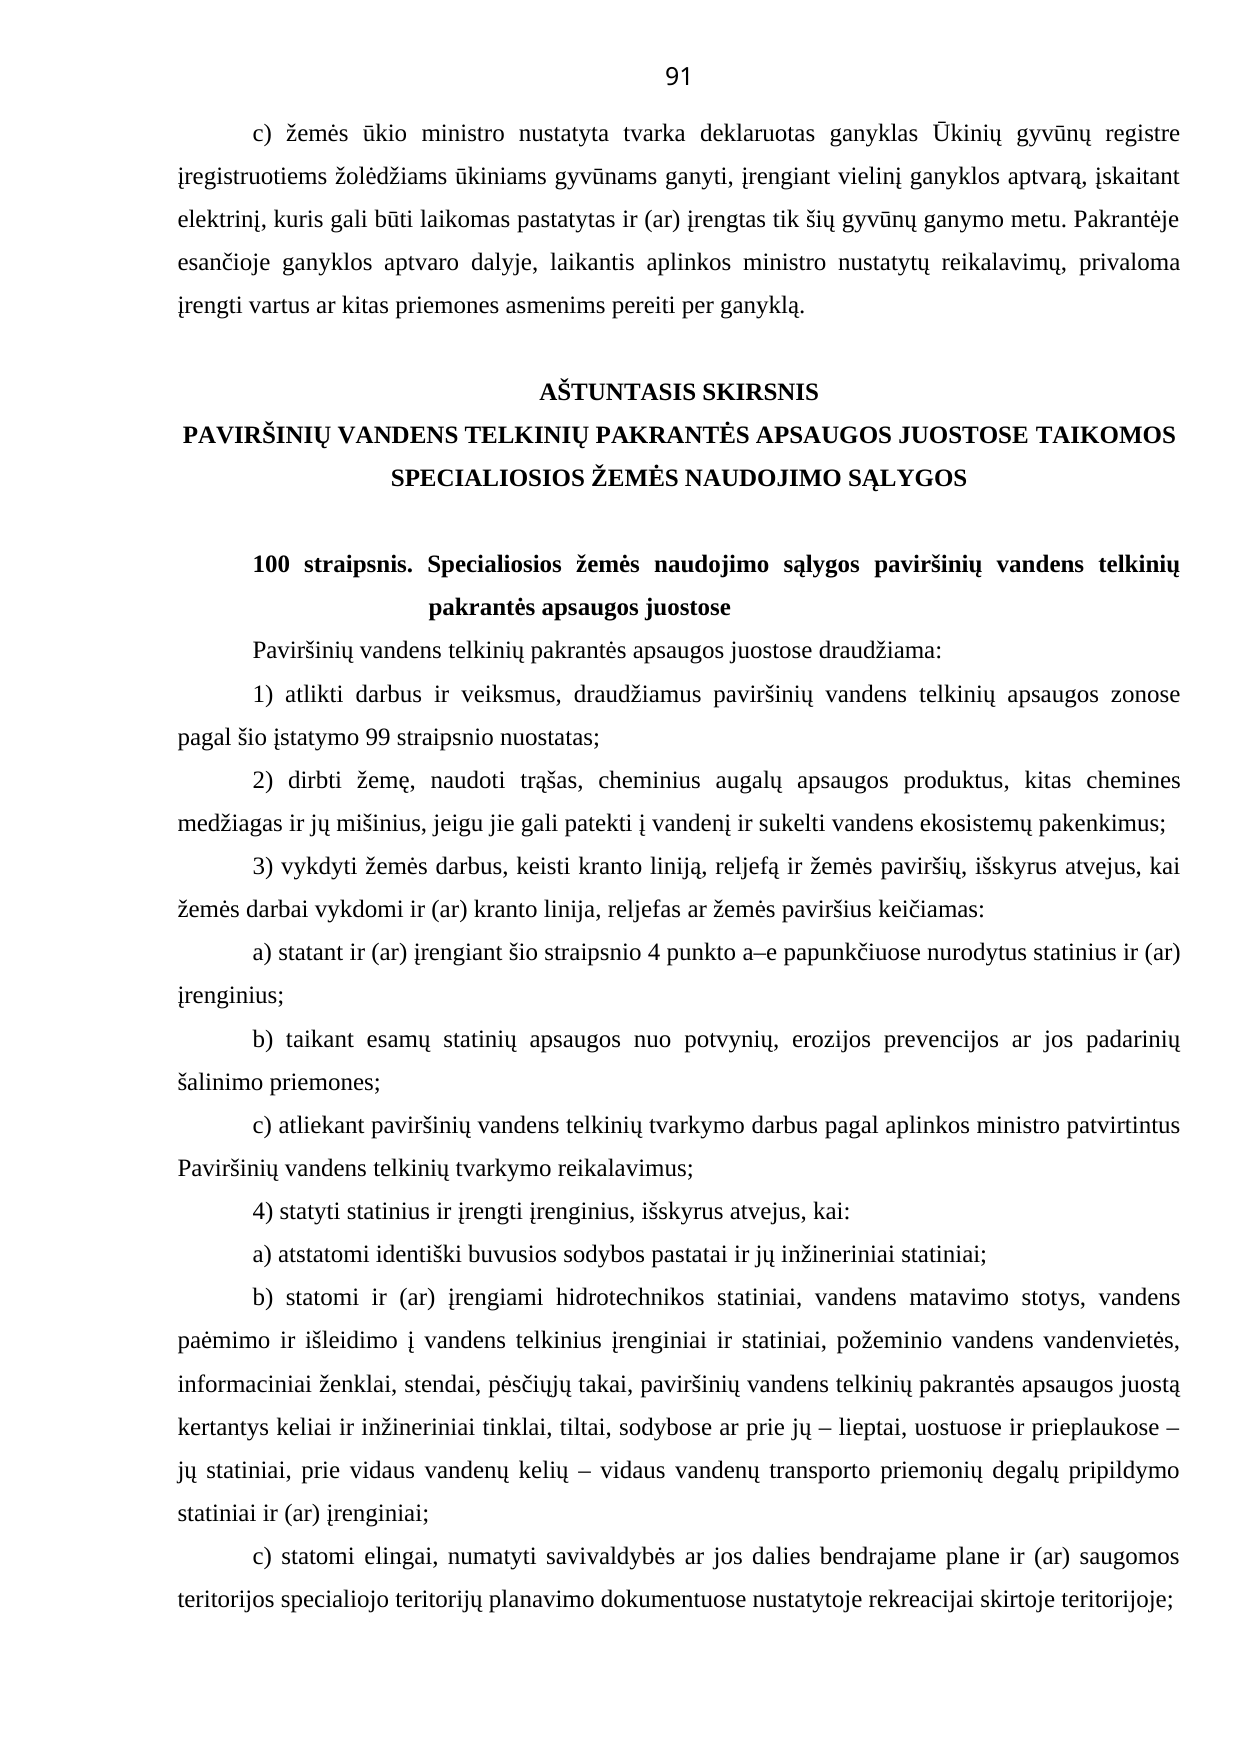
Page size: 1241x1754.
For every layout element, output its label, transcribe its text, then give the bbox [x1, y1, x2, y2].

text b) statomi ir (ar) įrengiami hidrotechnikos statiniai, vandens matavimo stotys, vandens paėmimo ir išleidimo į vandens telkinius įrenginiai ir statiniai, požeminio vandens vandenvietės, informaciniai ženklai, stendai, pėsčiųjų takai, paviršinių vandens telkinių pakrantės apsaugos juostą kertantys keliai ir inžineriniai tinklai, tiltai, sodybose ar prie jų – lieptai, uostuose ir prieplaukose – jų statiniai, prie vidaus vandenų kelių – vidaus vandenų transporto priemonių degalų pripildymo statiniai ir (ar) įrenginiai; [177, 1282, 1181, 1527]
text 1) atlikti darbus ir veiksmus, draudžiamus paviršinių vandens telkinių apsaugos zonose pagal šio įstatymo 99 straipsnio nuostatas; [177, 679, 1181, 751]
text a) atstatomi identiški buvusios sodybos pastatai ir jų inžineriniai statiniai; [177, 1239, 1181, 1268]
text 4) statyti statinius ir įrengti įrenginius, išskyrus atvejus, kai: [177, 1196, 1181, 1225]
text c) atliekant paviršinių vandens telkinių tvarkymo darbus pagal aplinkos ministro patvirtintus Paviršinių vandens telkinių tvarkymo reikalavimus; [177, 1110, 1181, 1182]
text 3) vykdyti žemės darbus, keisti kranto liniją, reljefą ir žemės paviršių, išskyrus atvejus, kai žemės darbai vykdomi ir (ar) kranto linija, reljefas ar žemės paviršius keičiamas: [177, 851, 1181, 923]
text c) žemės ūkio ministro nustatyta tvarka deklaruotas ganyklas Ūkinių gyvūnų registre įregistruotiems žolėdžiams ūkiniams gyvūnams ganyti, įrengiant vielinį ganyklos aptvarą, įskaitant elektrinį, kuris gali būti laikomas pastatytas ir (ar) įrengtas tik šių gyvūnų ganymo metu. Pakrantėje esančioje ganyklos aptvaro dalyje, laikantis aplinkos ministro nustatytų reikalavimų, privaloma įrengti vartus ar kitas priemones asmenims pereiti per ganyklą. [177, 118, 1181, 319]
text Paviršinių vandens telkinių pakrantės apsaugos juostose draudžiama: [177, 636, 1181, 664]
text PAVIRŠINIŲ VANDENS TELKINIŲ PAKRANTĖS APSAUGOS JUOSTOSE TAIKOMOS SPECIALIOSIOS ŽEMĖS NAUDOJIMO SĄLYGOS [177, 420, 1181, 492]
text 100 straipsnis. Specialiosios žemės naudojimo sąlygos paviršinių vandens telkinių pakrantės apsaugos juostose [252, 549, 1181, 621]
text AŠTUNTASIS SKIRSNIS [177, 377, 1181, 406]
text c) statomi elingai, numatyti savivaldybės ar jos dalies bendrajame plane ir (ar) saugomos teritorijos specialiojo teritorijų planavimo dokumentuose nustatytoje rekreacijai skirtoje teritorijoje; [177, 1541, 1181, 1613]
text a) statant ir (ar) įrengiant šio straipsnio 4 punkto a–e papunkčiuose nurodytus statinius ir (ar) įrenginius; [177, 937, 1181, 1009]
text 2) dirbti žemę, naudoti trąšas, cheminius augalų apsaugos produktus, kitas chemines medžiagas ir jų mišinius, jeigu jie gali patekti į vandenį ir sukelti vandens ekosistemų pakenkimus; [177, 765, 1181, 837]
text b) taikant esamų statinių apsaugos nuo potvynių, erozijos prevencijos ar jos padarinių šalinimo priemones; [177, 1024, 1181, 1096]
